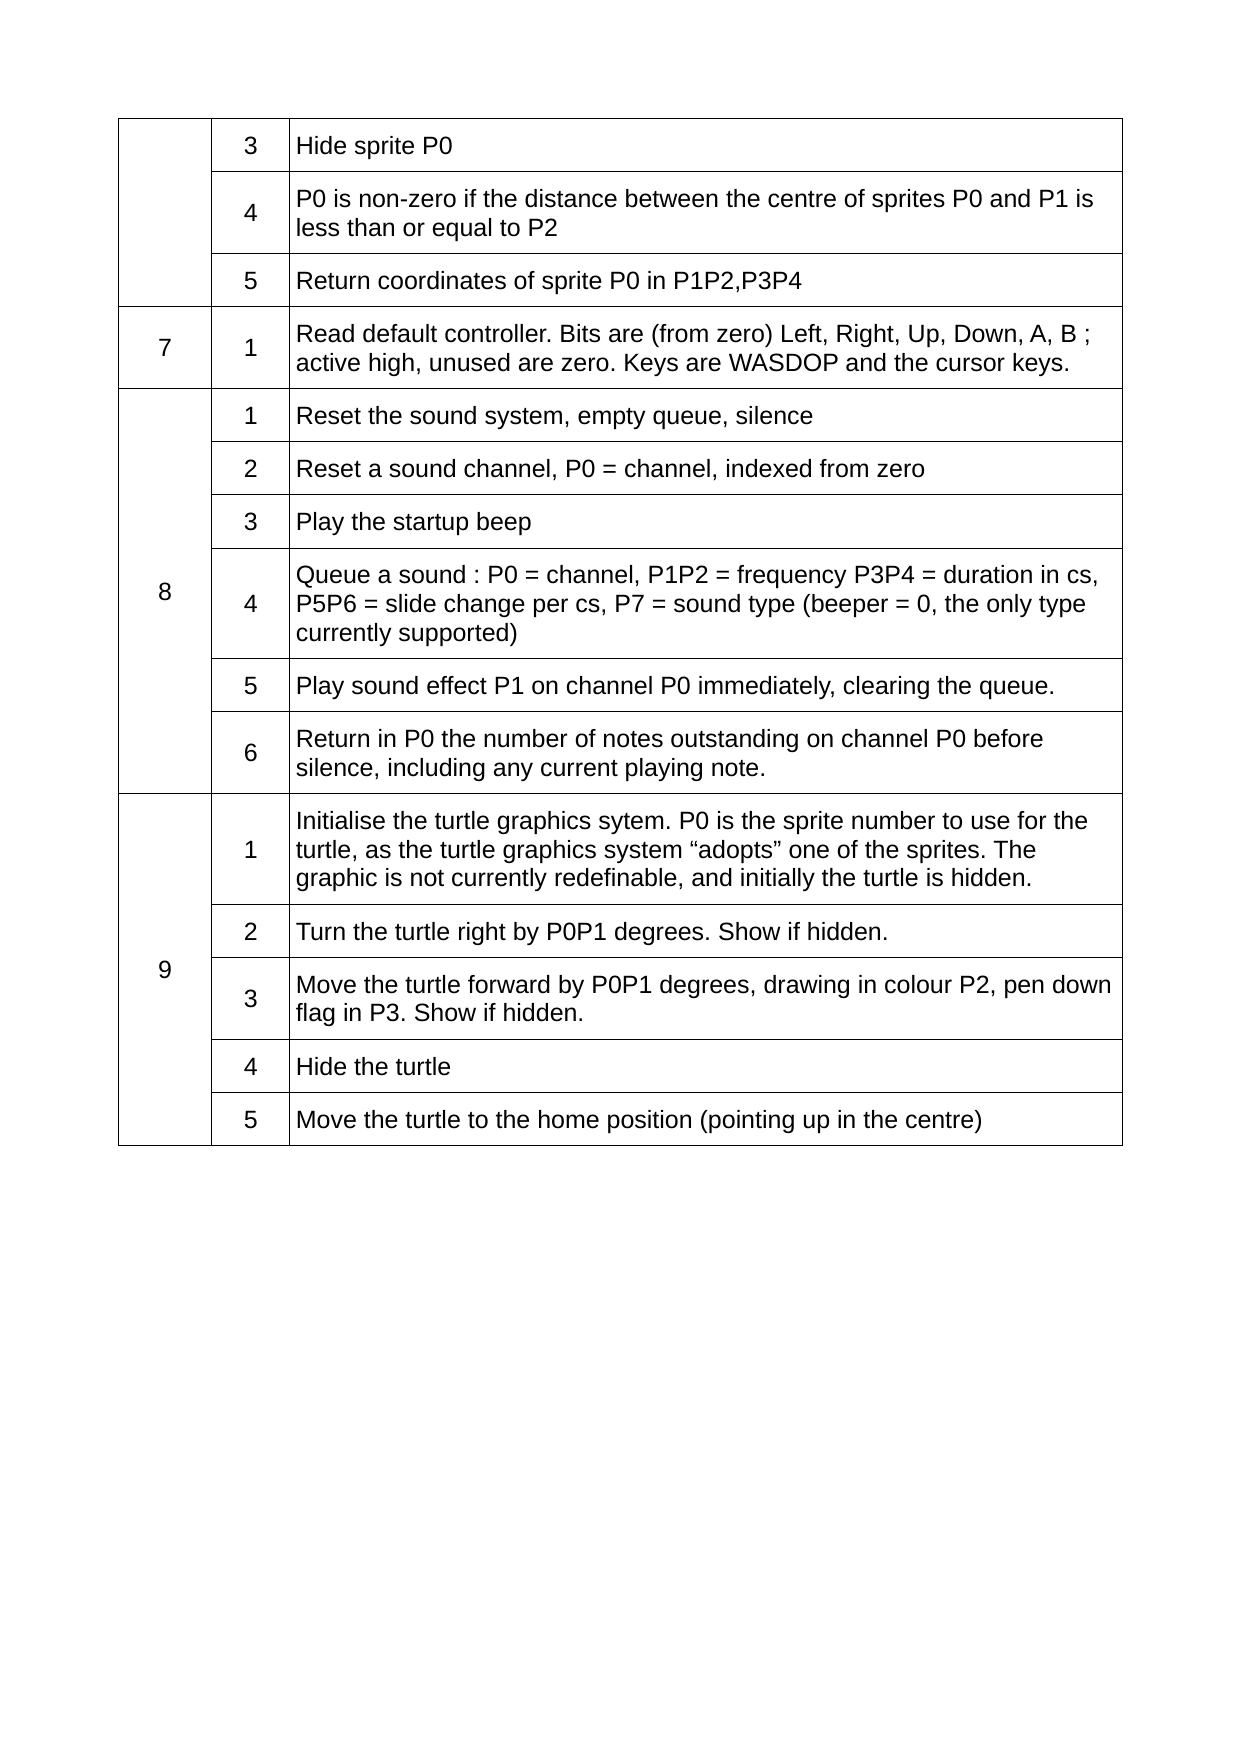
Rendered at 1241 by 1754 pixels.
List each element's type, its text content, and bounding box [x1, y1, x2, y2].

table_cell 3 [212, 958, 289, 1039]
table_cell 5 [212, 659, 289, 711]
table_cell Initialise the turtle graphics sytem. P0 is the sprite number to use for the turtle, as the turtle graphics system “adopts” one of the sprites. The graphic is not currently redefinable, and initially the turtle is hidden. [290, 794, 1122, 904]
table_cell Reset the sound system, empty queue, silence [290, 389, 1122, 441]
table_cell Turn the turtle right by P0P1 degrees. Show if hidden. [290, 905, 1122, 957]
table_cell 5 [212, 254, 289, 306]
table_cell 1 [212, 389, 289, 441]
table_cell Hide the turtle [290, 1040, 1122, 1092]
table_cell 1 [212, 794, 289, 904]
table_cell Return coordinates of sprite P0 in P1P2,P3P4 [290, 254, 1122, 306]
table_cell 8 [119, 389, 211, 793]
table_cell Hide sprite P0 [290, 119, 1122, 171]
table_cell 5 [212, 1093, 289, 1145]
table_cell Queue a sound : P0 = channel, P1P2 = frequency P3P4 = duration in cs, P5P6 = slide change per cs, P7 = sound type (beeper = 0, the only type currently supported) [290, 549, 1122, 658]
table_cell 2 [212, 442, 289, 494]
table_cell Play sound effect P1 on channel P0 immediately, clearing the queue. [290, 659, 1122, 711]
table_cell Return in P0 the number of notes outstanding on channel P0 before silence, including any current playing note. [290, 712, 1122, 793]
table_cell Read default controller. Bits are (from zero) Left, Right, Up, Down, A, B ; active high, unused are zero. Keys are WASDOP and the cursor keys. [290, 307, 1122, 388]
table_cell 2 [212, 905, 289, 957]
table_cell 1 [212, 307, 289, 388]
table_cell Play the startup beep [290, 495, 1122, 547]
table_cell 3 [212, 495, 289, 547]
table_cell 4 [212, 172, 289, 253]
table_cell 7 [119, 307, 211, 388]
table_cell P0 is non-zero if the distance between the centre of sprites P0 and P1 is less than or equal to P2 [290, 172, 1122, 253]
table_cell 4 [212, 1040, 289, 1092]
table_cell 6 [212, 712, 289, 793]
table_cell Move the turtle to the home position (pointing up in the centre) [290, 1093, 1122, 1145]
table_cell 4 [212, 549, 289, 658]
table_cell Reset a sound channel, P0 = channel, indexed from zero [290, 442, 1122, 494]
table_cell 3 [212, 119, 289, 171]
table_cell Move the turtle forward by P0P1 degrees, drawing in colour P2, pen down flag in P3. Show if hidden. [290, 958, 1122, 1039]
table_cell 9 [119, 794, 211, 1145]
